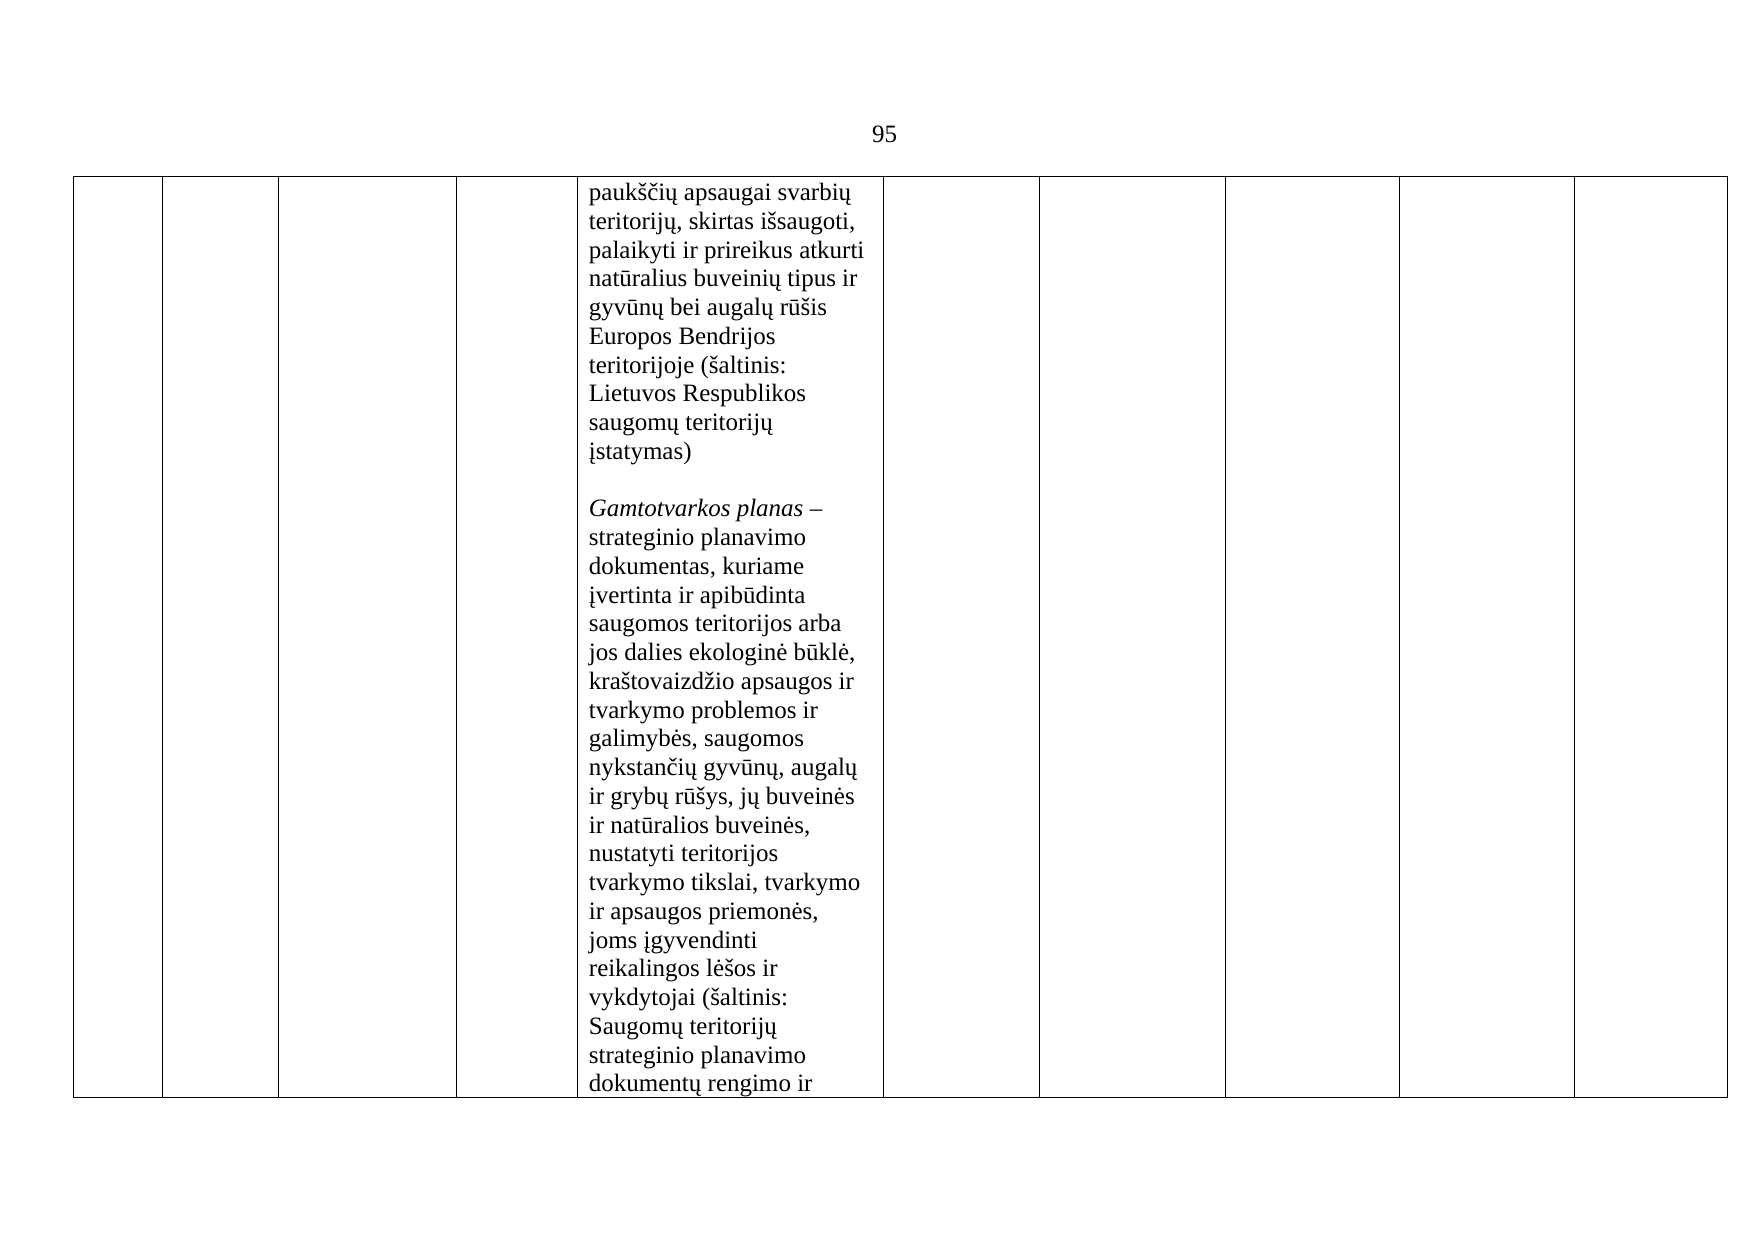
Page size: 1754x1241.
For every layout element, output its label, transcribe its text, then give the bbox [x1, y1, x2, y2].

table_cell [74, 177, 162, 1097]
table_cell paukščių apsaugai svarbių teritorijų, skirtas išsaugoti, palaikyti ir prireikus atkurti natūralius buveinių tipus ir gyvūnų bei augalų rūšis Europos Bendrijos teritorijoje (šaltinis: Lietuvos Respublikos saugomų teritorijų įstatymas) Gamtotvarkos planas – strateginio planavimo dokumentas, kuriame įvertinta ir apibūdinta saugomos teritorijos arba jos dalies ekologinė būklė, kraštovaizdžio apsaugos ir tvarkymo problemos ir galimybės, saugomos nykstančių gyvūnų, augalų ir grybų rūšys, jų buveinės ir natūralios buveinės, nustatyti teritorijos tvarkymo tikslai, tvarkymo ir apsaugos priemonės, joms įgyvendinti reikalingos lėšos ir vykdytojai (šaltinis: Saugomų teritorijų strateginio planavimo dokumentų rengimo ir [578, 177, 883, 1097]
table_cell [163, 177, 278, 1097]
table_cell [884, 177, 1039, 1097]
table_cell [457, 177, 577, 1097]
table_cell [1400, 177, 1574, 1097]
table_cell [1226, 177, 1399, 1097]
table_cell [279, 177, 456, 1097]
table_cell [1040, 177, 1225, 1097]
table_cell [1575, 177, 1727, 1097]
